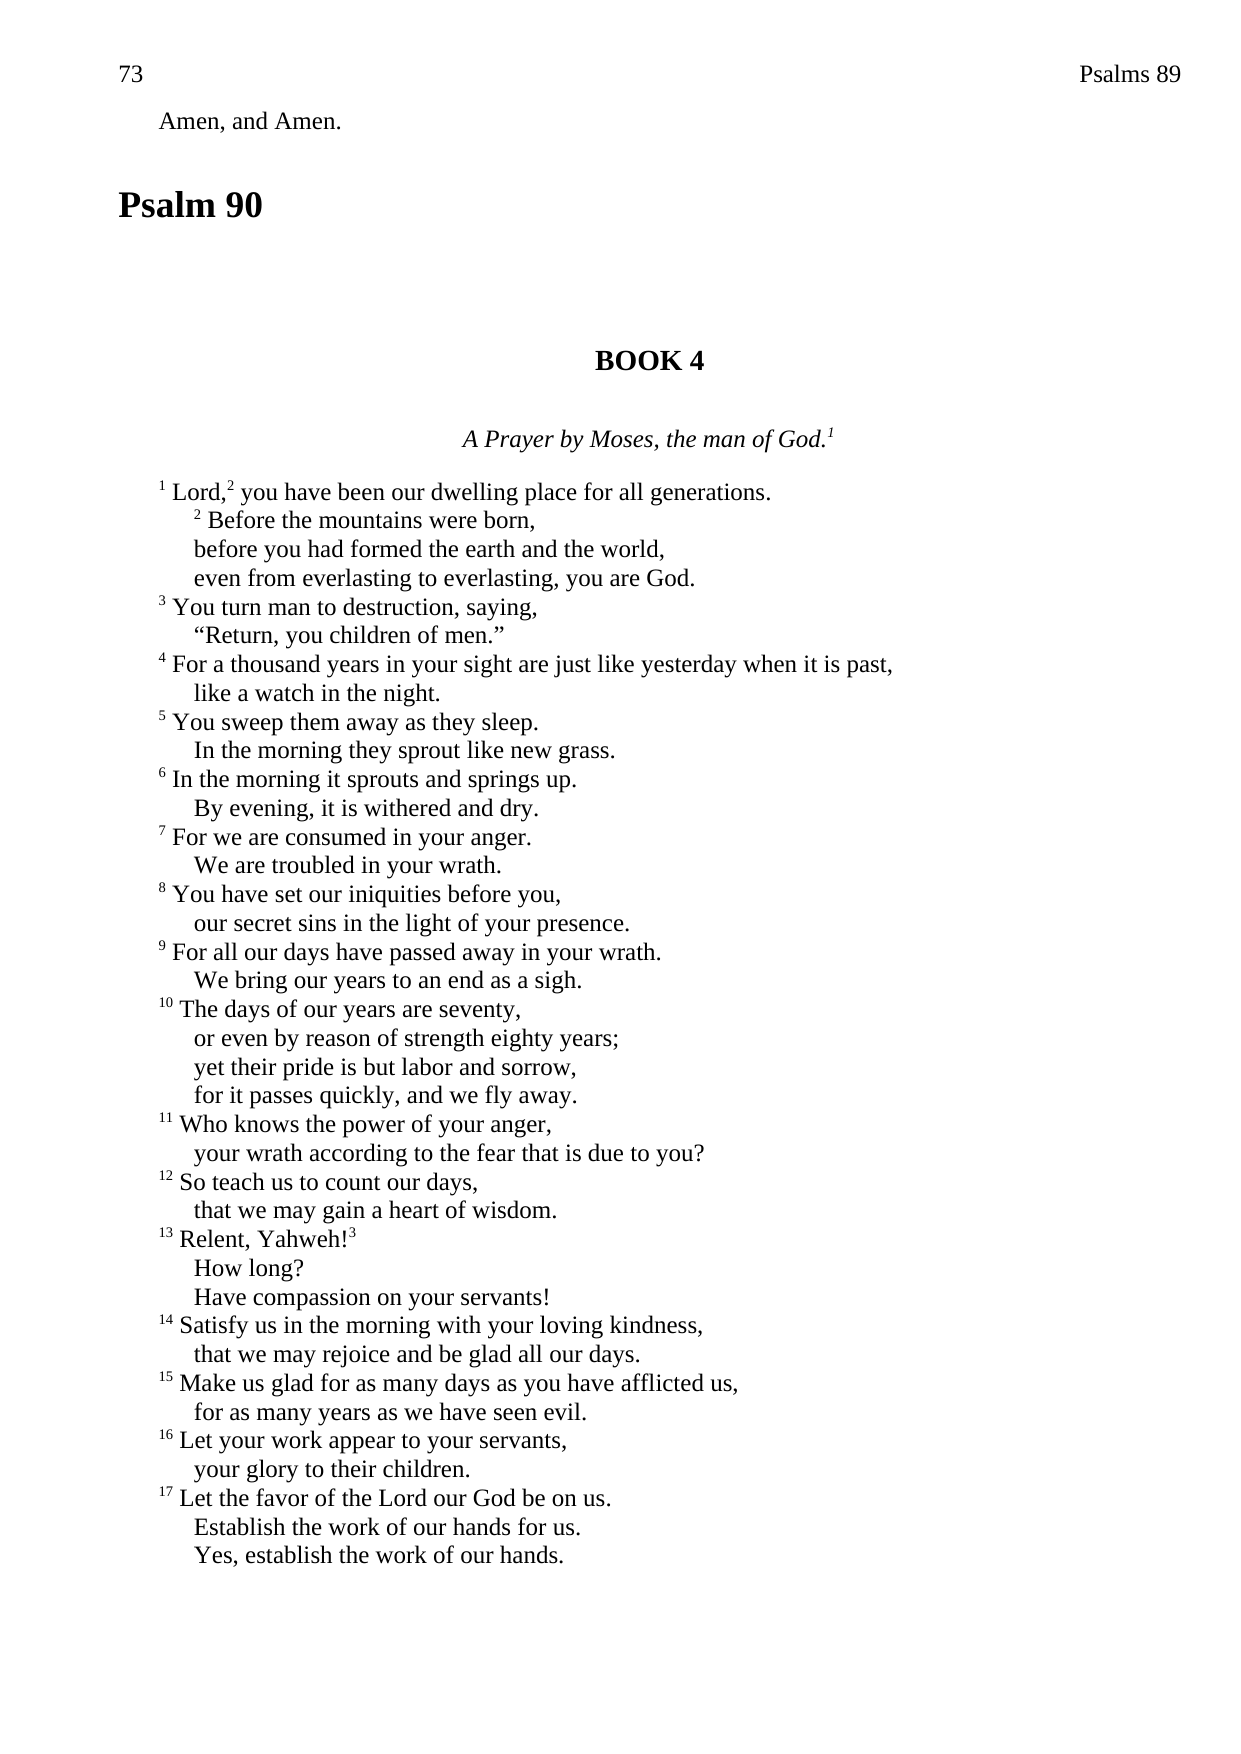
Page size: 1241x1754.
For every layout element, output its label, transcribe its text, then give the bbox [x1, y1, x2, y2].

text Have compassion on your servants! [194, 1282, 1181, 1311]
text 5 You sweep them away as they sleep. [158, 707, 1181, 736]
text that we may gain a heart of wisdom. [194, 1196, 1181, 1224]
text like a watch in the night. [194, 678, 1181, 707]
text By evening, it is withered and dry. [194, 793, 1181, 822]
text your glory to their children. [194, 1454, 1181, 1483]
text 6 In the morning it sprouts and springs up. [158, 764, 1181, 793]
text How long? [194, 1253, 1181, 1282]
text for it passes quickly, and we fly away. [194, 1081, 1181, 1109]
text 3 You turn man to destruction, saying, [158, 592, 1181, 621]
text Establish the work of our hands for us. [194, 1512, 1181, 1541]
text 16 Let your work appear to your servants, [158, 1426, 1181, 1454]
text even from everlasting to everlasting, you are God. [194, 563, 1181, 592]
text our secret sins in the light of your presence. [194, 908, 1181, 937]
text BOOK 4 [118, 343, 1181, 377]
text “Return, you children of men.” [194, 621, 1181, 649]
text We bring our years to an end as a sigh. [194, 966, 1181, 994]
text or even by reason of strength eighty years; [194, 1023, 1181, 1052]
text In the morning they sprout like new grass. [194, 736, 1181, 764]
text that we may rejoice and be glad all our days. [194, 1339, 1181, 1368]
text for as many years as we have seen evil. [194, 1397, 1181, 1426]
text 9 For all our days have passed away in your wrath. [158, 937, 1181, 966]
text 17 Let the favor of the Lord our God be on us. [158, 1483, 1181, 1512]
text We are troubled in your wrath. [194, 851, 1181, 879]
text 8 You have set our iniquities before you, [158, 879, 1181, 908]
text 7 For we are consumed in your anger. [158, 822, 1181, 851]
text 2 Before the mountains were born, [194, 506, 1181, 534]
text Amen, and Amen. [158, 106, 1181, 135]
text your wrath according to the fear that is due to you? [194, 1138, 1181, 1167]
text 4 For a thousand years in your sight are just like yesterday when it is past, [158, 649, 1181, 678]
text A Prayer by Moses, the man of God.1 [118, 424, 1181, 453]
text yet their pride is but labor and sorrow, [194, 1052, 1181, 1081]
text 14 Satisfy us in the morning with your loving kindness, [158, 1311, 1181, 1339]
text 1 Lord,2 you have been our dwelling place for all generations. [158, 477, 1181, 506]
text before you had formed the earth and the world, [194, 534, 1181, 563]
text 13 Relent, Yahweh!3 [158, 1224, 1181, 1253]
text Psalm 90 [118, 182, 1181, 225]
text 11 Who knows the power of your anger, [158, 1109, 1181, 1138]
text 12 So teach us to count our days, [158, 1167, 1181, 1196]
text 10 The days of our years are seventy, [158, 994, 1181, 1023]
text Yes, establish the work of our hands. [194, 1541, 1181, 1569]
text 15 Make us glad for as many days as you have afflicted us, [158, 1368, 1181, 1397]
